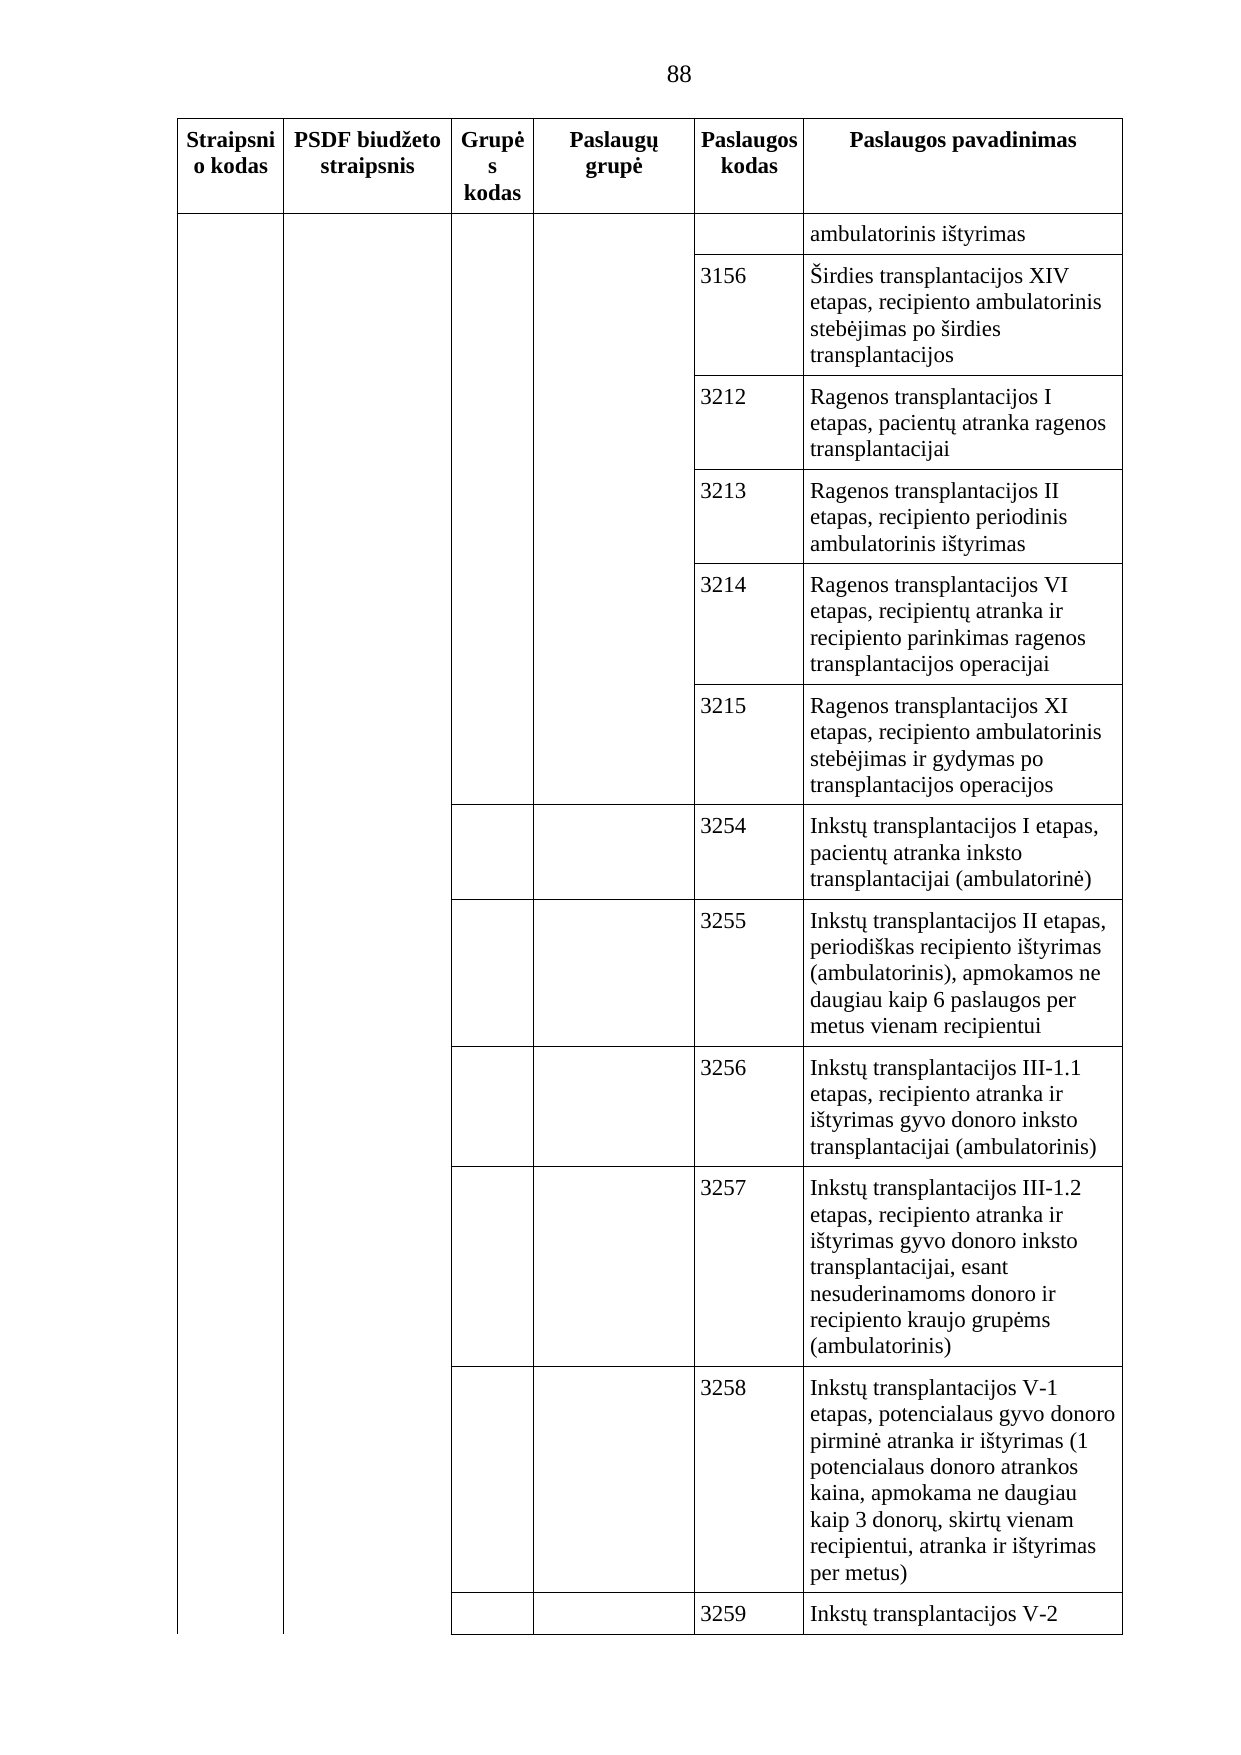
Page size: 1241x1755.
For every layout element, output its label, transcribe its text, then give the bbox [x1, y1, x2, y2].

table_cell Inkstų transplantacijos V-1 etapas, potencialaus gyvo donoro pirminė atranka ir ištyrimas (1 potencialaus donoro atrankos kaina, apmokama ne daugiau kaip 3 donorų, skirtų vienam recipientui, atranka ir ištyrimas per metus) [804, 1367, 1122, 1592]
table_cell [284, 684, 451, 804]
table_cell [178, 214, 283, 254]
table_cell [534, 1593, 694, 1633]
table_cell Inkstų transplantacijos III-1.1 etapas, recipiento atranka ir ištyrimas gyvo donoro inksto transplantacijai (ambulatorinis) [804, 1047, 1122, 1166]
table_cell [178, 899, 283, 1046]
table_cell [695, 214, 803, 254]
table_cell [534, 900, 694, 1046]
table_header Grupės kodas [452, 119, 533, 212]
table_cell [534, 805, 694, 899]
table_cell [178, 1166, 283, 1366]
table_cell [452, 214, 533, 254]
table_cell [178, 254, 283, 374]
table_cell 3258 [695, 1367, 803, 1592]
table_header Paslaugos kodas [695, 119, 803, 212]
table_cell [284, 375, 451, 469]
table_cell [284, 563, 451, 684]
table_cell [178, 1046, 283, 1166]
table_cell ambulatorinis ištyrimas [804, 214, 1122, 254]
table_cell [178, 804, 283, 899]
table_cell [452, 805, 533, 899]
table_cell 3255 [695, 900, 803, 1046]
table_cell [284, 1046, 451, 1166]
table_cell Ragenos transplantacijos I etapas, pacientų atranka ragenos transplantacijai [804, 376, 1122, 469]
table_cell 3212 [695, 376, 803, 469]
table_cell [534, 1167, 694, 1366]
table_cell [284, 254, 451, 374]
table_cell [452, 1047, 533, 1166]
table_header Straipsnio kodas [178, 119, 283, 212]
table_cell 3215 [695, 685, 803, 804]
table_cell 3156 [695, 255, 803, 374]
table_cell Ragenos transplantacijos VI etapas, recipientų atranka ir recipiento parinkimas ragenos transplantacijos operacijai [804, 564, 1122, 684]
table_cell [178, 1592, 283, 1633]
table_cell [284, 899, 451, 1046]
table_cell Inkstų transplantacijos II etapas, periodiškas recipiento ištyrimas (ambulatorinis), apmokamos ne daugiau kaip 6 paslaugos per metus vienam recipientui [804, 900, 1122, 1046]
table_cell [452, 1167, 533, 1366]
table_cell [534, 214, 694, 254]
table_cell 3213 [695, 470, 803, 563]
table_cell Inkstų transplantacijos I etapas, pacientų atranka inksto transplantacijai (ambulatorinė) [804, 805, 1122, 899]
table_cell Širdies transplantacijos XIV etapas, recipiento ambulatorinis stebėjimas po širdies transplantacijos [804, 255, 1122, 374]
table_cell [284, 804, 451, 899]
table_cell [534, 1047, 694, 1166]
table_cell Ragenos transplantacijos II etapas, recipiento periodinis ambulatorinis ištyrimas [804, 470, 1122, 563]
table_cell 3256 [695, 1047, 803, 1166]
table_cell Inkstų transplantacijos III-1.2 etapas, recipiento atranka ir ištyrimas gyvo donoro inksto transplantacijai, esant nesuderinamoms donoro ir recipiento kraujo grupėms (ambulatorinis) [804, 1167, 1122, 1366]
table_cell [284, 469, 451, 563]
table_header Paslaugos pavadinimas [804, 119, 1122, 212]
table_cell [284, 1366, 451, 1592]
table_cell Ragenos transplantacijos XI etapas, recipiento ambulatorinis stebėjimas ir gydymas po transplantacijos operacijos [804, 685, 1122, 804]
table_cell [452, 1593, 533, 1633]
table_cell Inkstų transplantacijos V-2 [804, 1593, 1122, 1633]
table_cell 3257 [695, 1167, 803, 1366]
table_cell 3254 [695, 805, 803, 899]
table_cell [452, 1367, 533, 1592]
table_header PSDF biudžeto straipsnis [284, 119, 451, 212]
table_cell [178, 469, 283, 563]
table_cell [178, 684, 283, 804]
table_cell [284, 214, 451, 254]
table_cell [534, 1367, 694, 1592]
table_cell [452, 254, 533, 804]
table_cell [284, 1166, 451, 1366]
table_cell 3259 [695, 1593, 803, 1633]
table_cell [178, 375, 283, 469]
table_cell [534, 254, 694, 804]
table_cell 3214 [695, 564, 803, 684]
table_cell [284, 1592, 451, 1633]
table_cell [452, 900, 533, 1046]
table_cell [178, 1366, 283, 1592]
table_cell [178, 563, 283, 684]
table_header Paslaugų grupė [534, 119, 694, 212]
